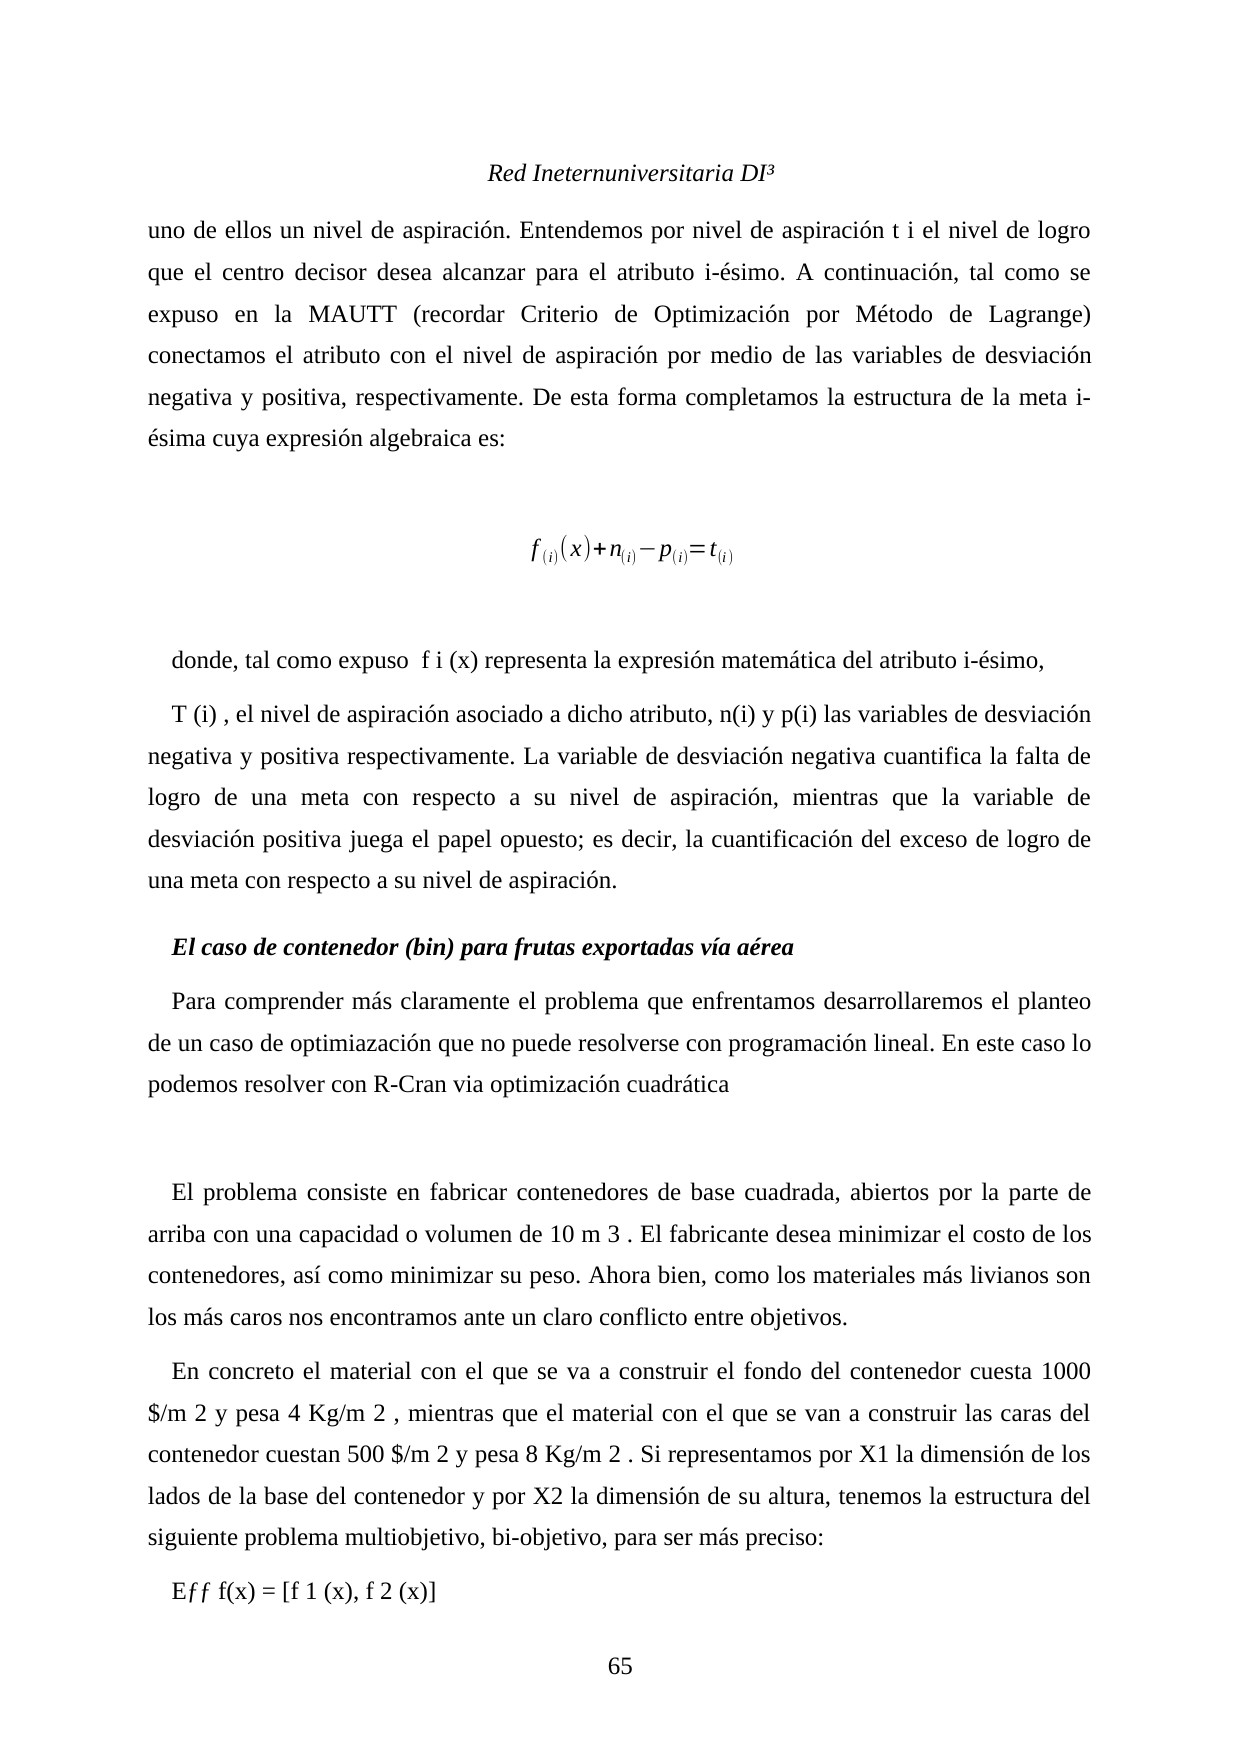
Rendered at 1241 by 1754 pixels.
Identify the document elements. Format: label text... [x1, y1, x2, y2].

text Para comprender más claramente el problema que enfrentamos desarrollaremos el planteo de un caso de optimiazación que no puede resolverse con programación lineal. En este caso lo podemos resolver con R-Cran via optimización cuadrática [148, 987, 1092, 1098]
text Eƒƒ f(x) = [f 1 (x), f 2 (x)] [148, 1577, 1092, 1605]
subtitle El caso de contenedor (bin) para frutas exportadas vía aérea [148, 933, 1092, 961]
text En concreto el material con el que se va a construir el fondo del contenedor cuesta 1000 $/m 2 y pesa 4 Kg/m 2 , mientras que el material con el que se van a construir las caras del contenedor cuestan 500 $/m 2 y pesa 8 Kg/m 2 . Si representamos por X1 la dimensión de los lados de la base del contenedor y por X2 la dimensión de su altura, tenemos la estructura del siguiente problema multiobjetivo, bi-objetivo, para ser más preciso: [148, 1357, 1092, 1551]
text donde, tal como expuso f i (x) representa la expresión matemática del atributo i-ésimo, [148, 646, 1092, 674]
text T (i) , el nivel de aspiración asociado a dicho atributo, n(i) y p(i) las variables de desviación negativa y positiva respectivamente. La variable de desviación negativa cuantifica la falta de logro de una meta con respecto a su nivel de aspiración, mientras que la variable de desviación positiva juega el papel opuesto; es decir, la cuantificación del exceso de logro de una meta con respecto a su nivel de aspiración. [148, 700, 1092, 894]
text uno de ellos un nivel de aspiración. Entendemos por nivel de aspiración t i el nivel de logro que el centro decisor desea alcanzar para el atributo i-ésimo. A continuación, tal como se expuso en la MAUTT (recordar Criterio de Optimización por Método de Lagrange) conectamos el atributo con el nivel de aspiración por medio de las variables de desviación negativa y positiva, respectivamente. De esta forma completamos la estructura de la meta i-ésima cuya expresión algebraica es: [148, 217, 1092, 452]
text El problema consiste en fabricar contenedores de base cuadrada, abiertos por la parte de arriba con una capacidad o volumen de 10 m 3 . El fabricante desea minimizar el costo de los contenedores, así como minimizar su peso. Ahora bien, como los materiales más livianos son los más caros nos encontramos ante un claro conflicto entre objetivos. [148, 1178, 1092, 1331]
